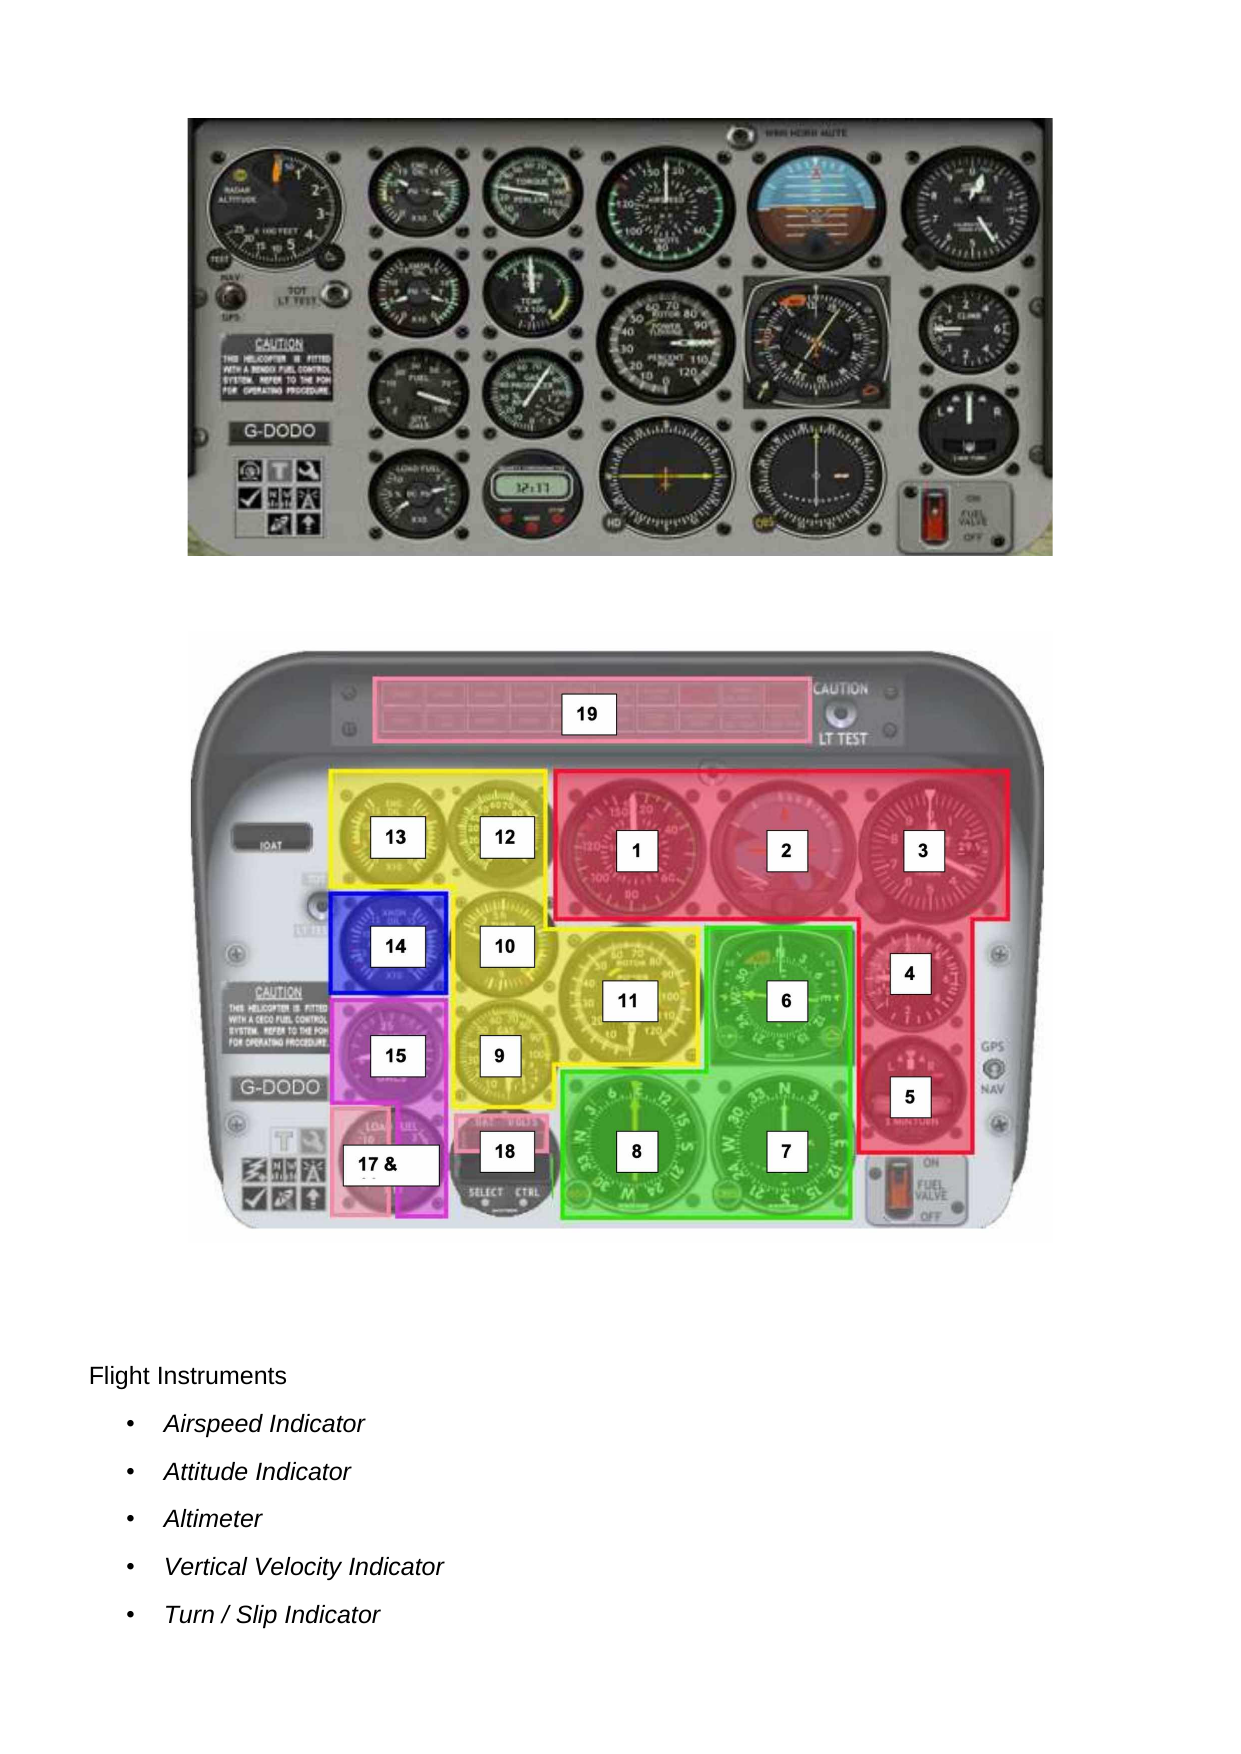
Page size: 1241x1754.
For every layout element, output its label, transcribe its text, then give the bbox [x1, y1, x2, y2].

list Vertical Velocity Indicator [126, 1552, 1152, 1581]
list Airspeed Indicator [126, 1409, 1152, 1438]
list Altimeter [126, 1504, 1152, 1533]
list Turn / Slip Indicator [126, 1599, 1152, 1628]
picture [187, 631, 1053, 1243]
text Flight Instruments [88, 1361, 1152, 1390]
picture [187, 118, 1053, 556]
list Attitude Indicator [126, 1456, 1152, 1485]
